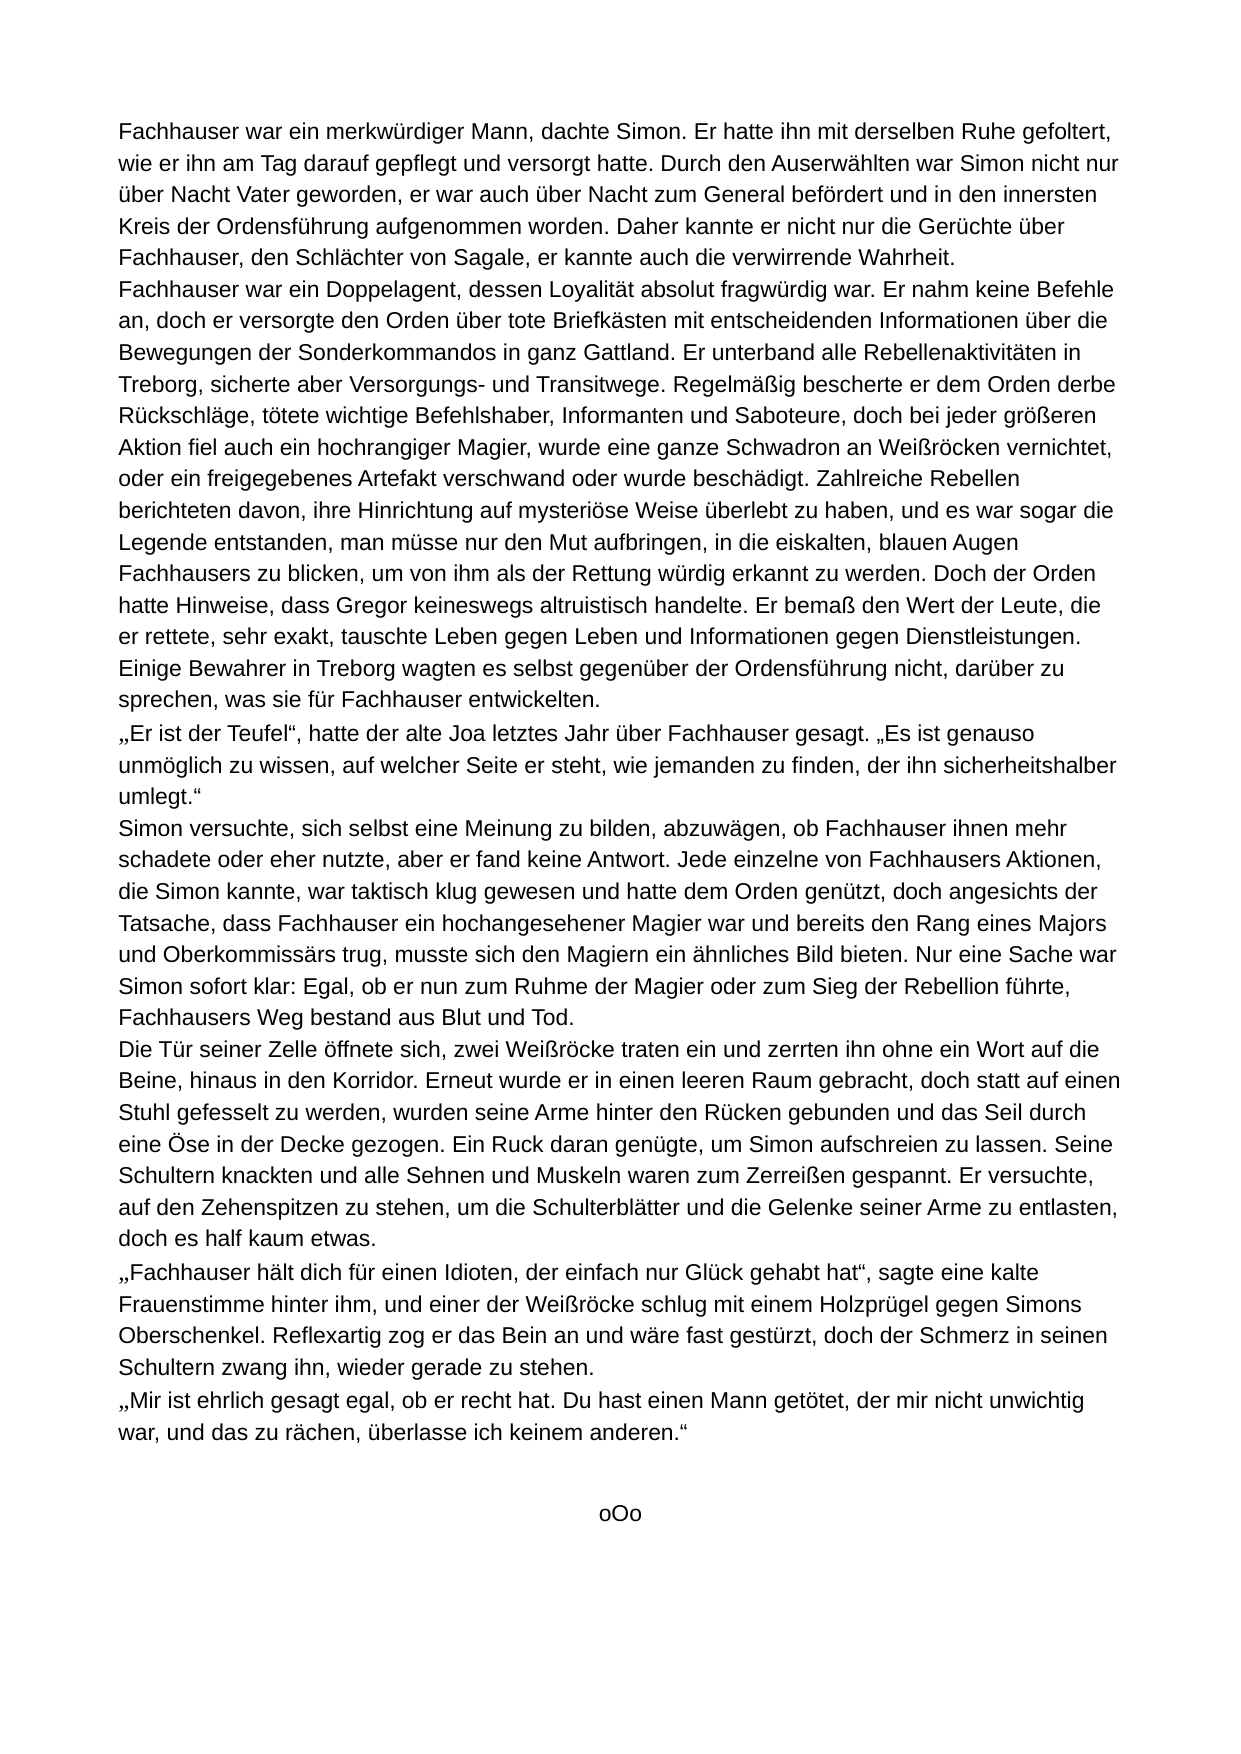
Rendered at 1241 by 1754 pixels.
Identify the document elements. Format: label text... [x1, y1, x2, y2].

text „Er ist der Teufel“, hatte der alte Joa letztes Jahr über Fachhauser gesagt. „Es ist genauso unmöglich zu wissen, auf welcher Seite er steht, wie jemanden zu finden, der ihn sicherheitshalber umlegt.“ [118, 718, 1122, 810]
text Simon versuchte, sich selbst eine Meinung zu bilden, abzuwägen, ob Fachhauser ihnen mehr schadete oder eher nutzte, aber er fand keine Antwort. Jede einzelne von Fachhausers Aktionen, die Simon kannte, war taktisch klug gewesen und hatte dem Orden genützt, doch angesichts der Tatsache, dass Fachhauser ein hochangesehener Magier war und bereits den Rang eines Majors und Oberkommissärs trug, musste sich den Magiern ein ähnliches Bild bieten. Nur eine Sache war Simon sofort klar: Egal, ob er nun zum Ruhme der Magier oder zum Sieg der Rebellion führte, Fachhausers Weg bestand aus Blut und Tod. [118, 815, 1122, 1031]
text „Fachhauser hält dich für einen Idioten, der einfach nur Glück gehabt hat“, sagte eine kalte Frauenstimme hinter ihm, und einer der Weißröcke schlug mit einem Holzprügel gegen Simons Oberschenkel. Reflexartig zog er das Bein an und wäre fast gestürzt, doch der Schmerz in seinen Schultern zwang ihn, wieder gerade zu stehen. [118, 1257, 1122, 1380]
text Fachhauser war ein merkwürdiger Mann, dachte Simon. Er hatte ihn mit derselben Ruhe gefoltert, wie er ihn am Tag darauf gepflegt und versorgt hatte. Durch den Auserwählten war Simon nicht nur über Nacht Vater geworden, er war auch über Nacht zum General befördert und in den innersten Kreis der Ordensführung aufgenommen worden. Daher kannte er nicht nur die Gerüchte über Fachhauser, den Schlächter von Sagale, er kannte auch die verwirrende Wahrheit. [118, 118, 1122, 271]
text Fachhauser war ein Doppelagent, dessen Loyalität absolut fragwürdig war. Er nahm keine Befehle an, doch er versorgte den Orden über tote Briefkästen mit entscheidenden Informationen über die Bewegungen der Sonderkommandos in ganz Gattland. Er unterband alle Rebellenaktivitäten in Treborg, sicherte aber Versorgungs- und Transitwege. Regelmäßig bescherte er dem Orden derbe Rückschläge, tötete wichtige Befehlshaber, Informanten und Saboteure, doch bei jeder größeren Aktion fiel auch ein hochrangiger Magier, wurde eine ganze Schwadron an Weißröcken vernichtet, oder ein freigegebenes Artefakt verschwand oder wurde beschädigt. Zahlreiche Rebellen berichteten davon, ihre Hinrichtung auf mysteriöse Weise überlebt zu haben, und es war sogar die Legende entstanden, man müsse nur den Mut aufbringen, in die eiskalten, blauen Augen Fachhausers zu blicken, um von ihm als der Rettung würdig erkannt zu werden. Doch der Orden hatte Hinweise, dass Gregor keineswegs altruistisch handelte. Er bemaß den Wert der Leute, die er rettete, sehr exakt, tauschte Leben gegen Leben und Informationen gegen Dienstleistungen. Einige Bewahrer in Treborg wagten es selbst gegenüber der Ordensführung nicht, darüber zu sprechen, was sie für Fachhauser entwickelten. [118, 276, 1122, 713]
text oOo [118, 1500, 1122, 1526]
text „Mir ist ehrlich gesagt egal, ob er recht hat. Du hast einen Mann getötet, der mir nicht unwichtig war, und das zu rächen, überlasse ich keinem anderen.“ [118, 1385, 1122, 1446]
text Die Tür seiner Zelle öffnete sich, zwei Weißröcke traten ein und zerrten ihn ohne ein Wort auf die Beine, hinaus in den Korridor. Erneut wurde er in einen leeren Raum gebracht, doch statt auf einen Stuhl gefesselt zu werden, wurden seine Arme hinter den Rücken gebunden und das Seil durch eine Öse in der Decke gezogen. Ein Ruck daran genügte, um Simon aufschreien zu lassen. Seine Schultern knackten und alle Sehnen und Muskeln waren zum Zerreißen gespannt. Er versuchte, auf den Zehenspitzen zu stehen, um die Schulterblätter und die Gelenke seiner Arme zu entlasten, doch es half kaum etwas. [118, 1036, 1122, 1252]
